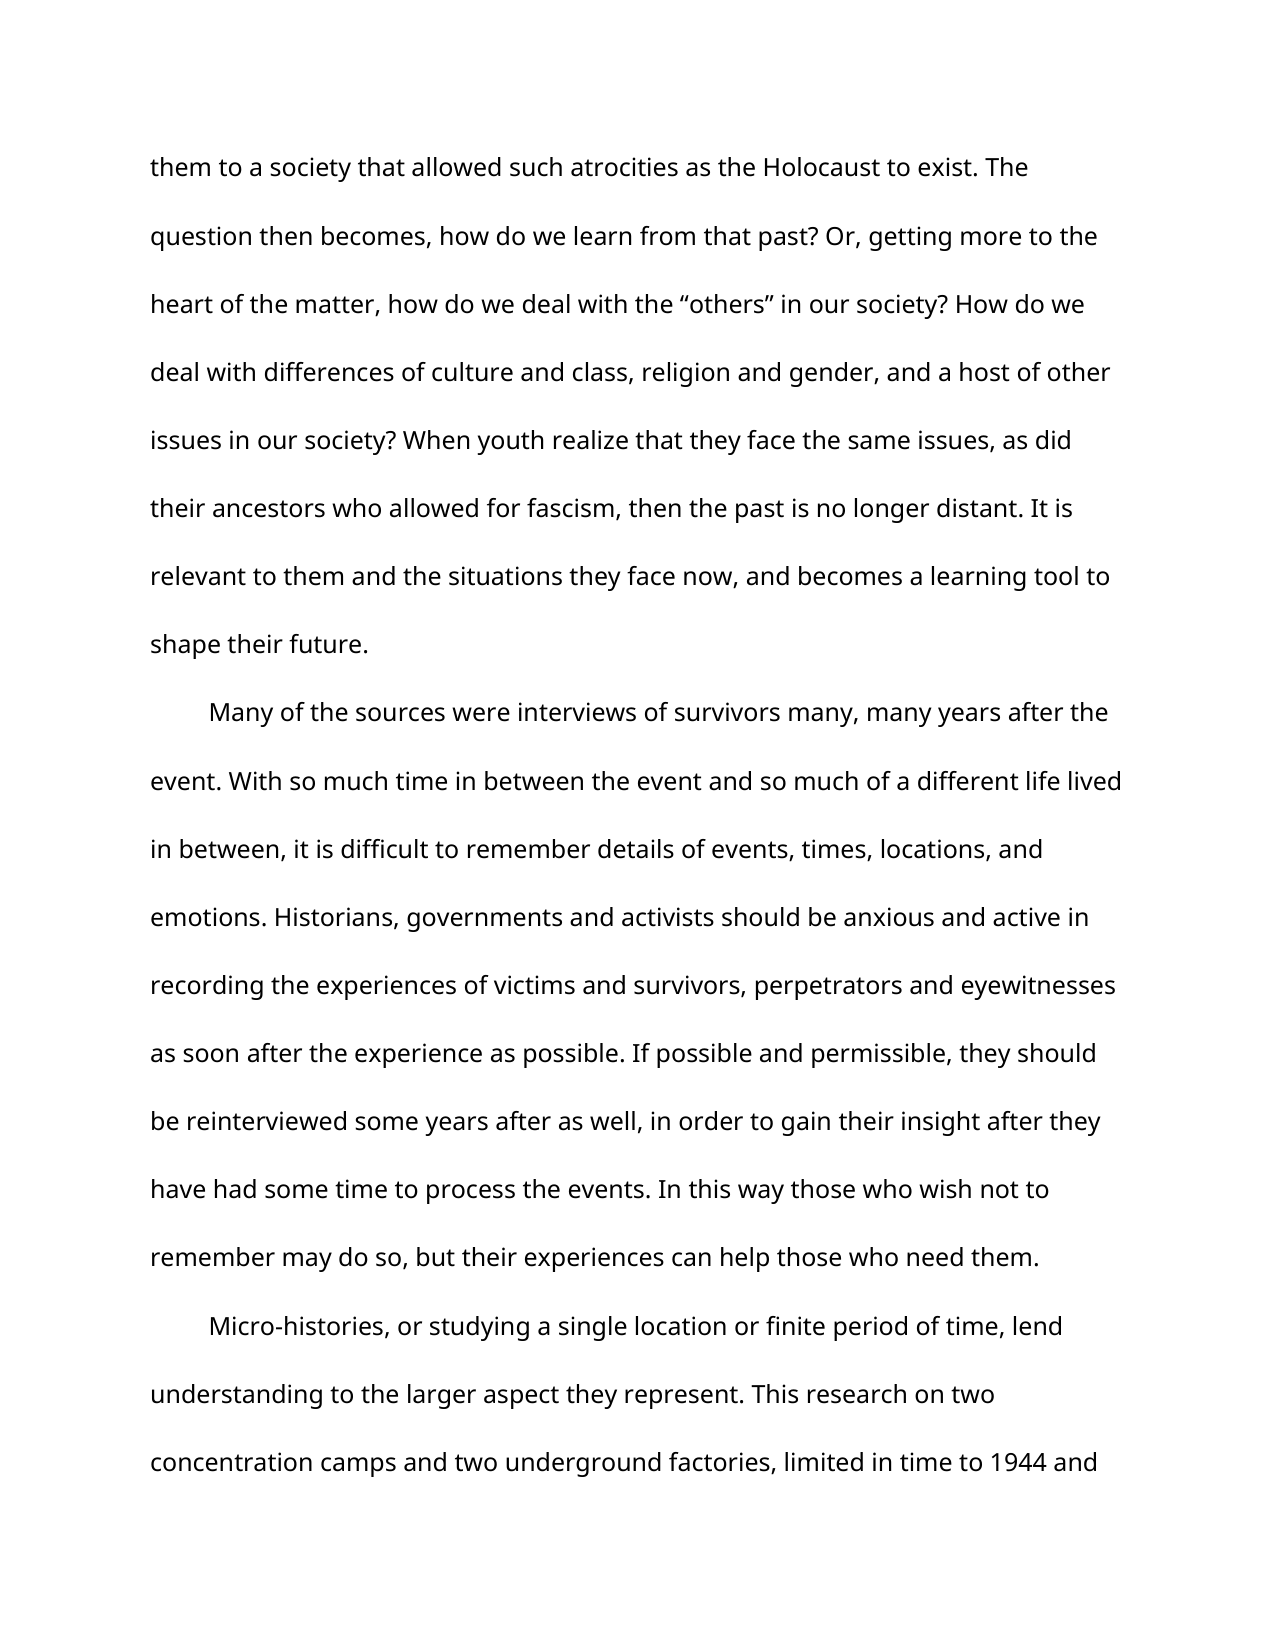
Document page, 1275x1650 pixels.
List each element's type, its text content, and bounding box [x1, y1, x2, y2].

text them to a society that allowed such atrocities as the Holocaust to exist. The question then becomes, how do we learn from that past? Or, getting more to the heart of the matter, how do we deal with the “others” in our society? How do we deal with differences of culture and class, religion and gender, and a host of other issues in our society? When youth realize that they face the same issues, as did their ancestors who allowed for fascism, then the past is no longer distant. It is relevant to them and the situations they face now, and becomes a learning tool to shape their future. [150, 150, 1125, 661]
text Micro-histories, or studying a single location or finite period of time, lend understanding to the larger aspect they represent. This research on two concentration camps and two underground factories, limited in time to 1944 and [150, 1308, 1125, 1478]
text Many of the sources were interviews of survivors many, many years after the event. With so much time in between the event and so much of a different life lived in between, it is difficult to remember details of events, times, locations, and emotions. Historians, governments and activists should be anxious and active in recording the experiences of victims and survivors, perpetrators and eyewitnesses as soon after the experience as possible. If possible and permissible, they should be reinterviewed some years after as well, in order to gain their insight after they have had some time to process the events. In this way those who wish not to remember may do so, but their experiences can help those who need them. [150, 695, 1125, 1274]
